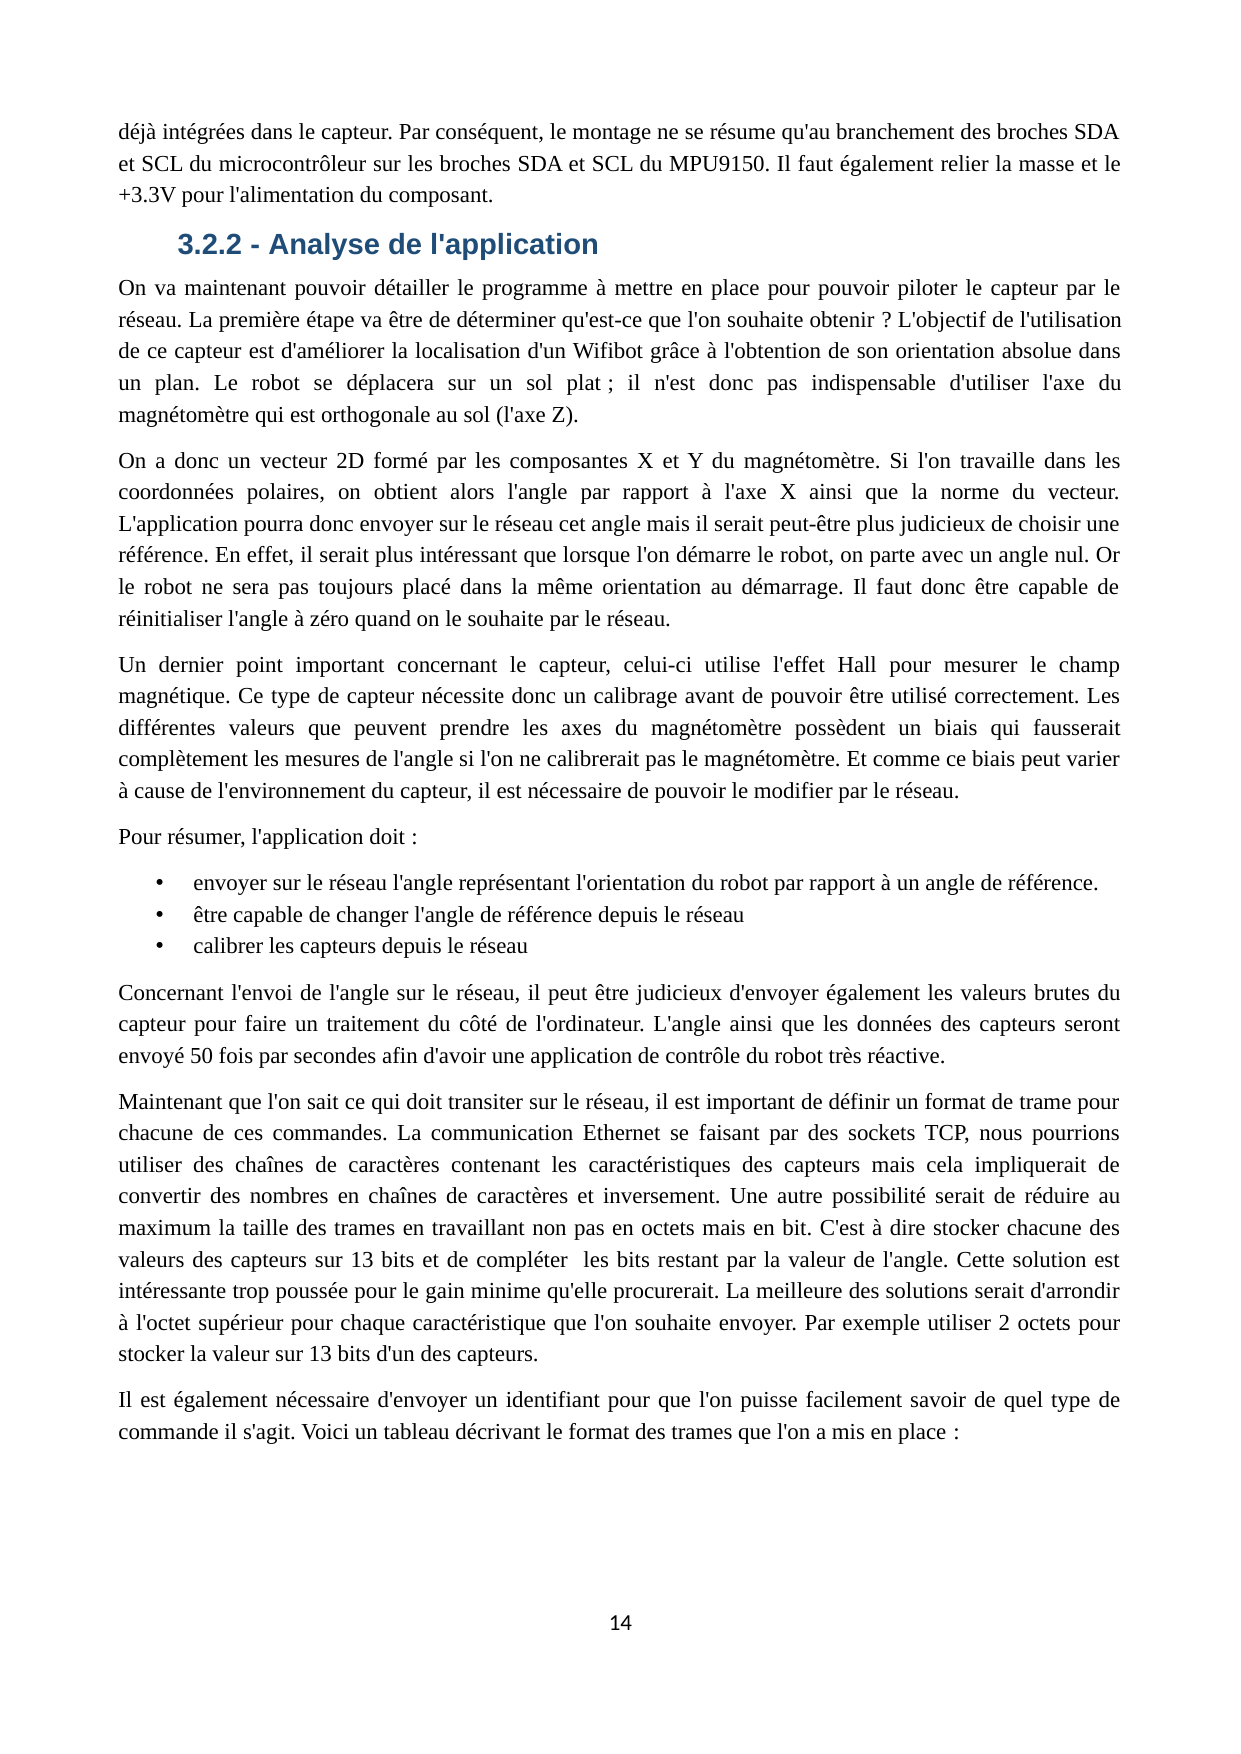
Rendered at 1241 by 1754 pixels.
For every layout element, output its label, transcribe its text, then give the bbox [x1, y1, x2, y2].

text Un dernier point important concernant le capteur, celui-ci utilise l'effet Hall pour mesurer le champ magnétique. Ce type de capteur nécessite donc un calibrage avant de pouvoir être utilisé correctement. Les différentes valeurs que peuvent prendre les axes du magnétomètre possèdent un biais qui fausserait complètement les mesures de l'angle si l'on ne calibrerait pas le magnétomètre. Et comme ce biais peut varier à cause de l'environnement du capteur, il est nécessaire de pouvoir le modifier par le réseau. [118, 651, 1122, 803]
text déjà intégrées dans le capteur. Par conséquent, le montage ne se résume qu'au branchement des broches SDA et SCL du microcontrôleur sur les broches SDA et SCL du MPU9150. Il faut également relier la masse et le +3.3V pour l'alimentation du composant. [118, 118, 1122, 208]
text Maintenant que l'on sait ce qui doit transiter sur le réseau, il est important de définir un format de trame pour chacune de ces commandes. La communication Ethernet se faisant par des sockets TCP, nous pourrions utiliser des chaînes de caractères contenant les caractéristiques des capteurs mais cela impliquerait de convertir des nombres en chaînes de caractères et inversement. Une autre possibilité serait de réduire au maximum la taille des trames en travaillant non pas en octets mais en bit. C'est à dire stocker chacune des valeurs des capteurs sur 13 bits et de compléter les bits restant par la valeur de l'angle. Cette solution est intéressante trop poussée pour le gain minime qu'elle procurerait. La meilleure des solutions serait d'arrondir à l'octet supérieur pour chaque caractéristique que l'on souhaite envoyer. Par exemple utiliser 2 octets pour stocker la valeur sur 13 bits d'un des capteurs. [118, 1088, 1122, 1367]
list envoyer sur le réseau l'angle représentant l'orientation du robot par rapport à un angle de référence. [156, 869, 1122, 896]
text On va maintenant pouvoir détailler le programme à mettre en place pour pouvoir piloter le capteur par le réseau. La première étape va être de déterminer qu'est-ce que l'on souhaite obtenir ? L'objectif de l'utilisation de ce capteur est d'améliorer la localisation d'un Wifibot grâce à l'obtention de son orientation absolue dans un plan. Le robot se déplacera sur un sol plat ; il n'est donc pas indispensable d'utiliser l'axe du magnétomètre qui est orthogonale au sol (l'axe Z). [118, 274, 1122, 427]
text On a donc un vecteur 2D formé par les composantes X et Y du magnétomètre. Si l'on travaille dans les coordonnées polaires, on obtient alors l'angle par rapport à l'axe X ainsi que la norme du vecteur. L'application pourra donc envoyer sur le réseau cet angle mais il serait peut-être plus judicieux de choisir une référence. En effet, il serait plus intéressant que lorsque l'on démarre le robot, on parte avec un angle nul. Or le robot ne sera pas toujours placé dans la même orientation au démarrage. Il faut donc être capable de réinitialiser l'angle à zéro quand on le souhaite par le réseau. [118, 447, 1122, 631]
text Il est également nécessaire d'envoyer un identifiant pour que l'on puisse facilement savoir de quel type de commande il s'agit. Voici un tableau décrivant le format des trames que l'on a mis en place : [118, 1386, 1122, 1444]
list être capable de changer l'angle de référence depuis le réseau [156, 901, 1122, 927]
text Concernant l'envoi de l'angle sur le réseau, il peut être judicieux d'envoyer également les valeurs brutes du capteur pour faire un traitement du côté de l'ordinateur. L'angle ainsi que les données des capteurs seront envoyé 50 fois par secondes afin d'avoir une application de contrôle du robot très réactive. [118, 978, 1122, 1068]
subtitle Analyse de l'application [118, 227, 1122, 261]
text Pour résumer, l'application doit : [118, 823, 1122, 849]
list calibrer les capteurs depuis le réseau [156, 932, 1122, 959]
